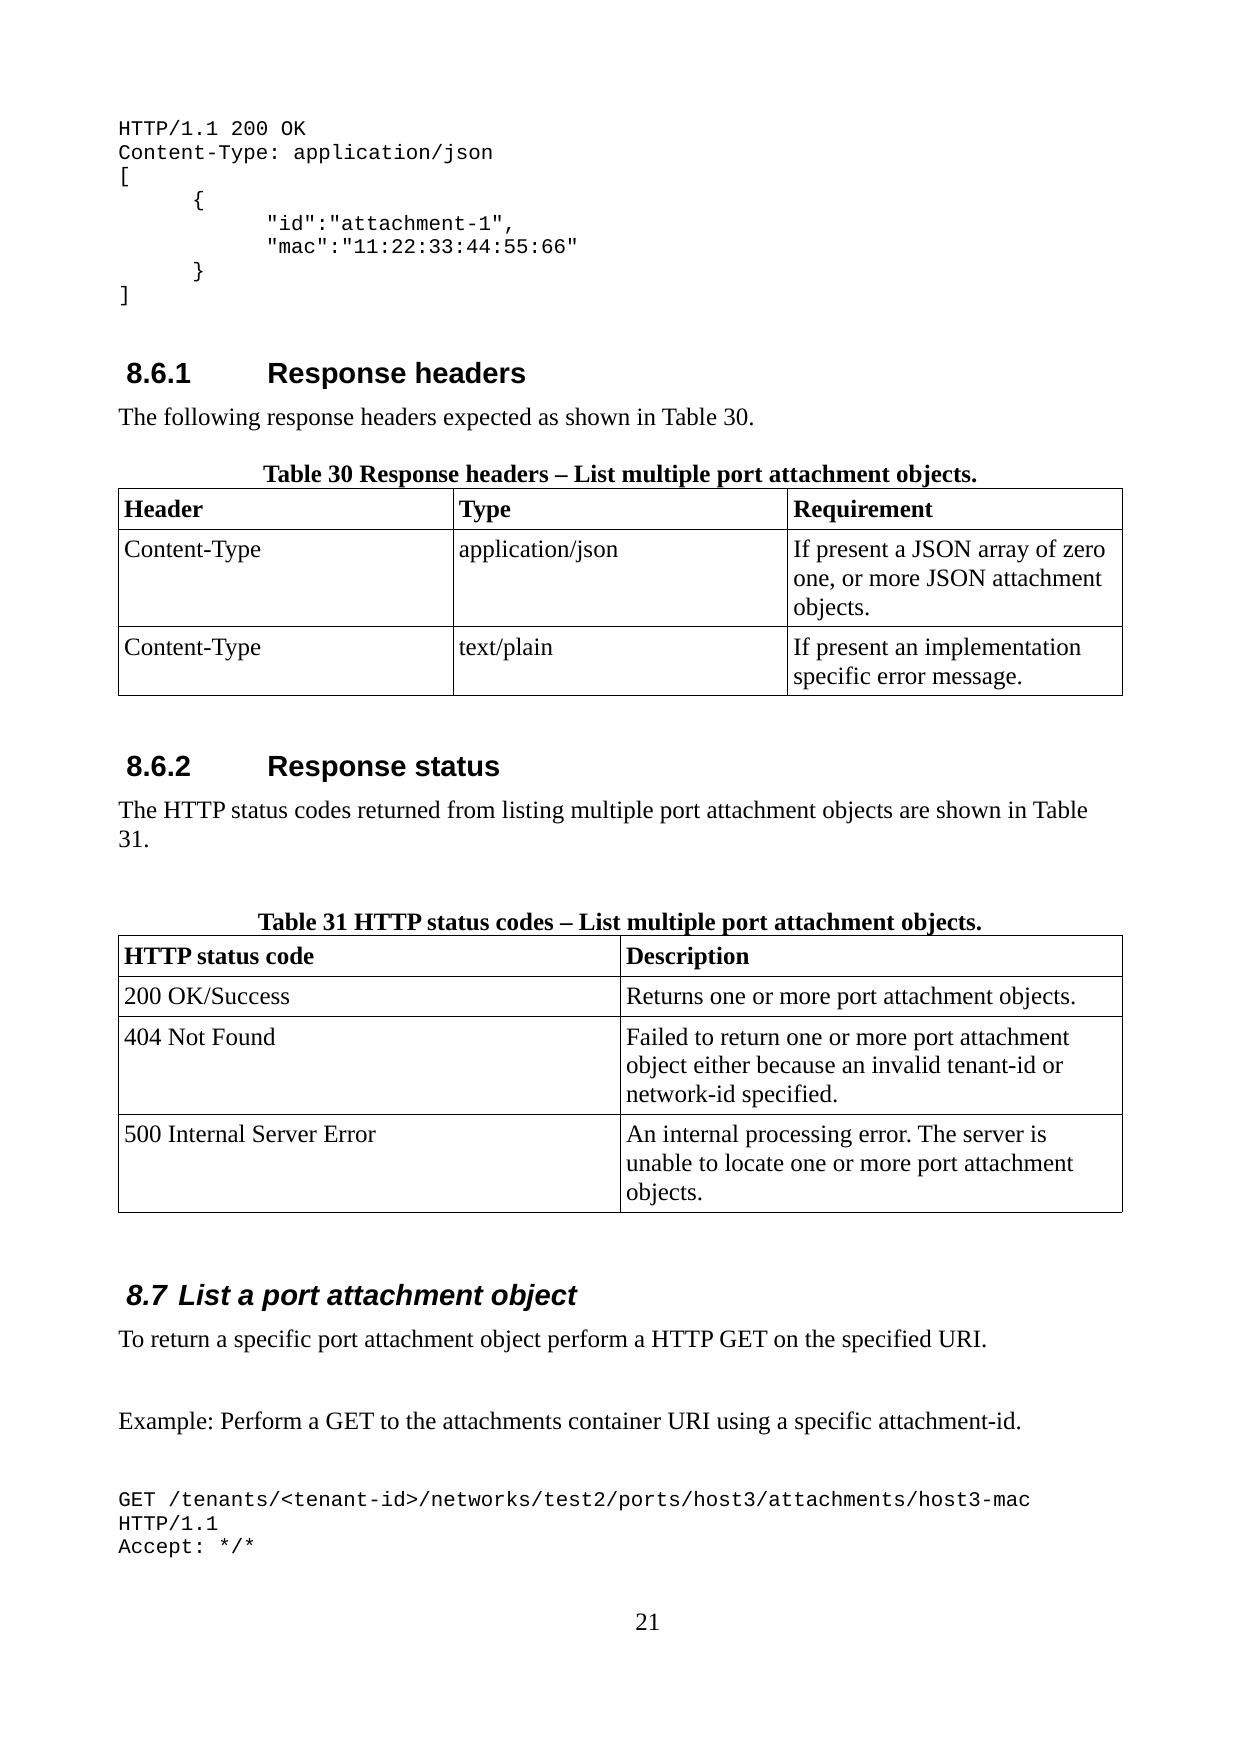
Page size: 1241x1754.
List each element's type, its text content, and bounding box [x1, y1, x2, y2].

text GET /tenants/<tenant-id>/networks/test2/ports/host3/attachments/host3-mac [118, 1489, 1122, 1513]
text To return a specific port attachment object perform a HTTP GET on the specified URI. [118, 1324, 1122, 1353]
text "id":"attachment-1", [266, 213, 1122, 236]
text Content-Type: application/json [118, 142, 1122, 165]
table_cell 500 Internal Server Error [119, 1115, 620, 1212]
text HTTP/1.1 [118, 1513, 1122, 1536]
text The HTTP status codes returned from listing multiple port attachment objects are shown in Table 31. [118, 795, 1122, 853]
table_cell 200 OK/Success [119, 977, 620, 1016]
text The following response headers expected as shown in Table 30. [118, 402, 1122, 431]
text HTTP/1.1 200 OK [118, 118, 1122, 142]
table_cell Content-Type [119, 530, 453, 626]
table_cell Content-Type [119, 627, 453, 695]
subtitle Table 31 HTTP status codes – List multiple port attachment objects. [118, 907, 1122, 935]
text ] [118, 284, 1122, 307]
table_cell application/json [454, 530, 787, 626]
text } [192, 260, 1122, 284]
table_cell If present a JSON array of zero one, or more JSON attachment objects. [788, 530, 1122, 626]
text [ [118, 165, 1122, 189]
subtitle Response headers [118, 356, 1122, 389]
table_header Type [454, 489, 787, 528]
table_cell 404 Not Found [119, 1017, 620, 1114]
subtitle Response status [118, 749, 1122, 783]
text Accept: */* [118, 1536, 1122, 1560]
table_cell text/plain [454, 627, 787, 695]
text Example: Perform a GET to the attachments container URI using a specific attachment-id. [118, 1406, 1122, 1435]
table_header Requirement [788, 489, 1122, 528]
text { [192, 189, 1122, 213]
table_header Description [621, 936, 1122, 976]
table_header HTTP status code [119, 936, 620, 976]
text "mac":"11:22:33:44:55:66" [266, 236, 1122, 260]
subtitle List a port attachment object [118, 1278, 1122, 1311]
table_cell Returns one or more port attachment objects. [621, 977, 1122, 1016]
subtitle Table 30 Response headers – List multiple port attachment objects. [118, 459, 1122, 488]
table_cell If present an implementation specific error message. [788, 627, 1122, 695]
table_header Header [119, 489, 453, 528]
table_cell Failed to return one or more port attachment object either because an invalid tenant-id or network-id specified. [621, 1017, 1122, 1114]
table_cell An internal processing error. The server is unable to locate one or more port attachment objects. [621, 1115, 1122, 1212]
